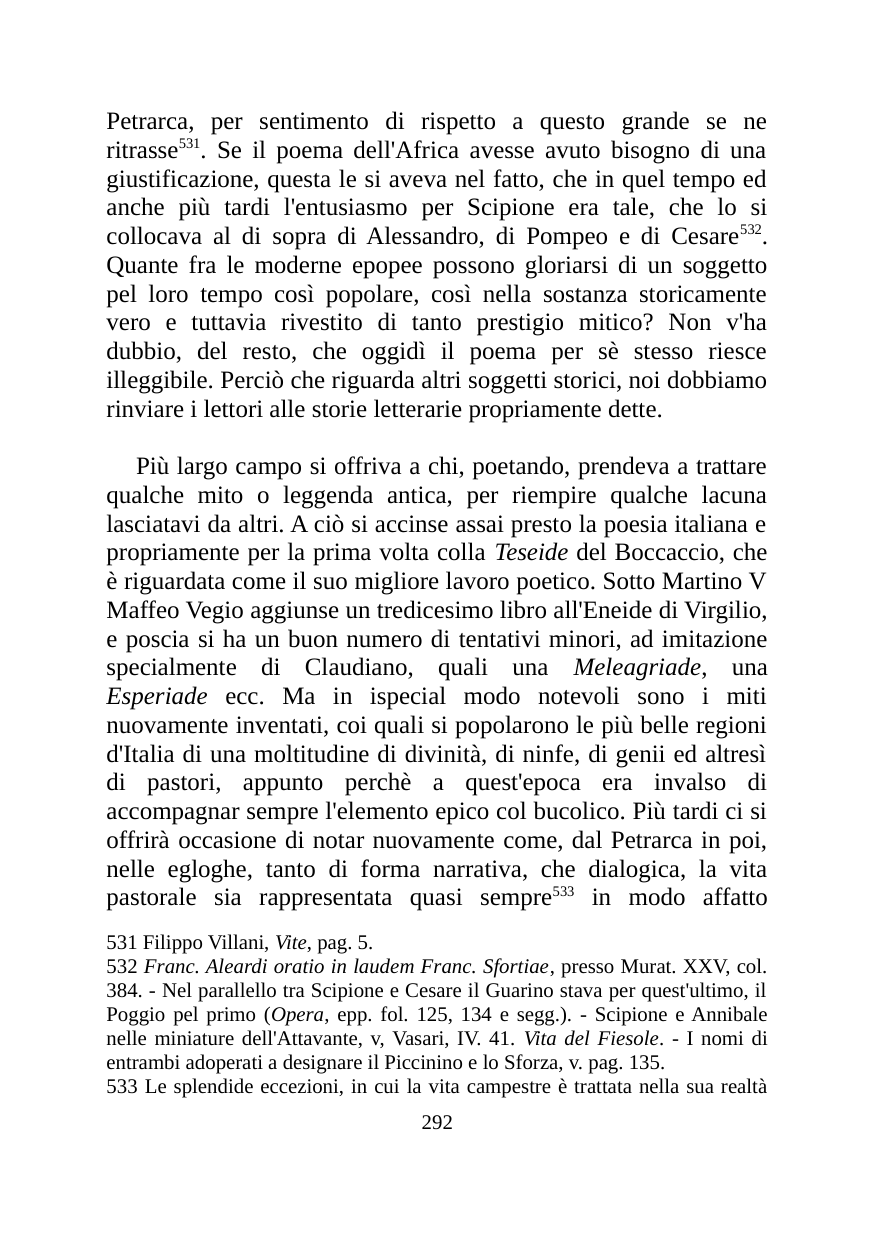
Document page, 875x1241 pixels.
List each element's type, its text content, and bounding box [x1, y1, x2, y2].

text Più largo campo si offriva a chi, poetando, prendeva a trattare qualche mito o leggenda antica, per riempire qualche lacuna lasciatavi da altri. A ciò si accinse assai presto la poesia italiana e propriamente per la prima volta colla Teseide del Boccaccio, che è riguardata come il suo migliore lavoro poetico. Sotto Martino V Maffeo Vegio aggiunse un tredicesimo libro all'Eneide di Virgilio, e poscia si ha un buon numero di tentativi minori, ad imitazione specialmente di Claudiano, quali una Meleagriade, una Esperiade ecc. Ma in ispecial modo notevoli sono i miti nuovamente inventati, coi quali si popolarono le più belle regioni d'Italia di una moltitudine di divinità, di ninfe, di genii ed altresì di pastori, appunto perchè a quest'epoca era invalso di accompagnar sempre l'elemento epico col bucolico. Più tardi ci si offrirà occasione di notar nuovamente come, dal Petrarca in poi, nelle egloghe, tanto di forma narrativa, che dialogica, la vita pastorale sia rappresentata quasi sempre in modo affatto [106, 451, 768, 911]
text Le splendide eccezioni, in cui la vita campestre è trattata nella sua realtà [106, 1074, 768, 1098]
text Filippo Villani, Vite, pag. 5. [106, 930, 768, 954]
text Franc. Aleardi oratio in laudem Franc. Sfortiae, presso Murat. XXV, col. 384. - Nel parallello tra Scipione e Cesare il Guarino stava per quest'ultimo, il Poggio pel primo (Opera, epp. fol. 125, 134 e segg.). - Scipione e Annibale nelle miniature dell'Attavante, v, Vasari, IV. 41. Vita del Fiesole. - I nomi di entrambi adoperati a designare il Piccinino e lo Sforza, v. pag. 135. [106, 954, 768, 1074]
text Petrarca, per sentimento di rispetto a questo grande se ne ritrasse. Se il poema dell'Africa avesse avuto bisogno di una giustificazione, questa le si aveva nel fatto, che in quel tempo ed anche più tardi l'entusiasmo per Scipione era tale, che lo si collocava al di sopra di Alessandro, di Pompeo e di Cesare. Quante fra le moderne epopee possono gloriarsi di un soggetto pel loro tempo così popolare, così nella sostanza storicamente vero e tuttavia rivestito di tanto prestigio mitico? Non v'ha dubbio, del resto, che oggidì il poema per sè stesso riesce illeggibile. Perciò che riguarda altri soggetti storici, noi dobbiamo rinviare i lettori alle storie letterarie propriamente dette. [106, 106, 768, 422]
